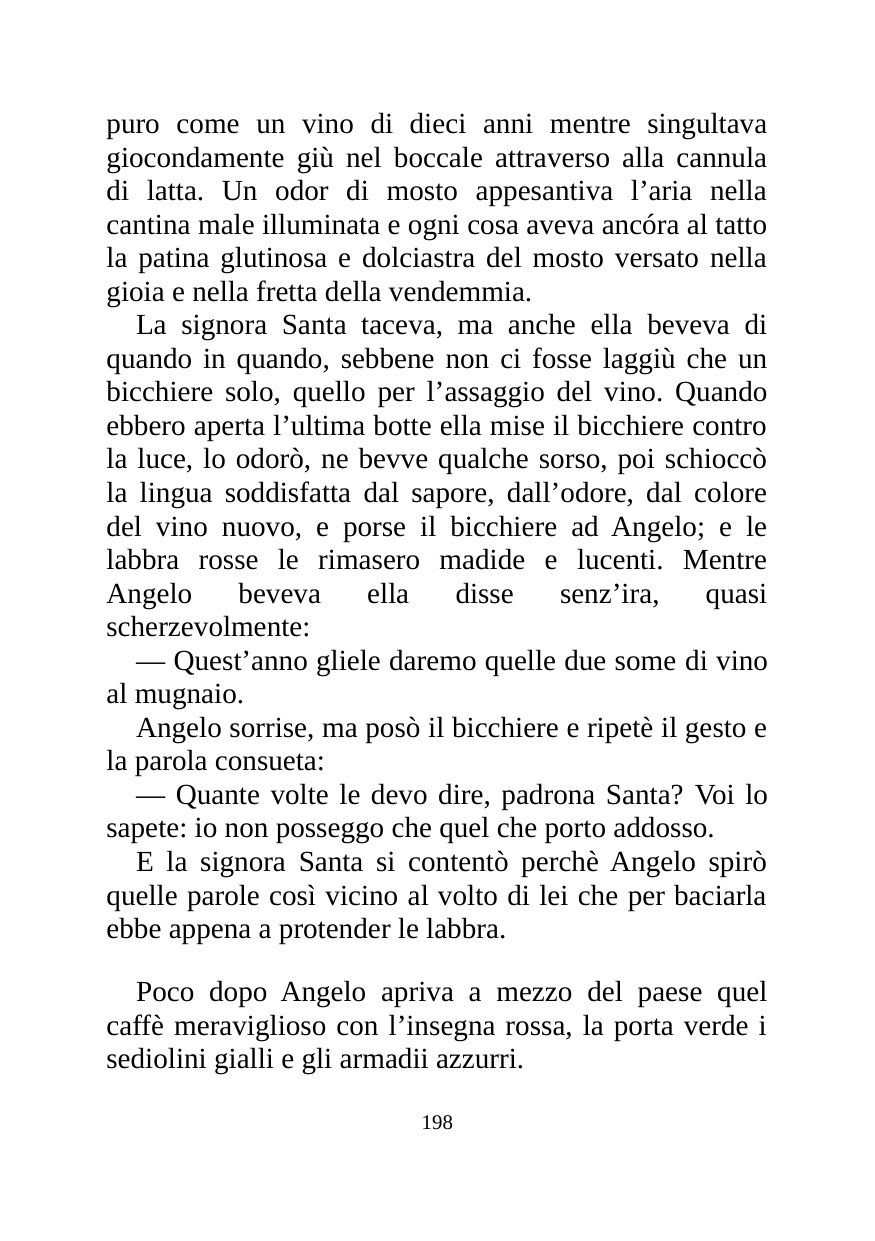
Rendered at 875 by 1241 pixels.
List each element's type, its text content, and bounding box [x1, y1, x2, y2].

text La signora Santa taceva, ma anche ella beveva di quando in quando, sebbene non ci fosse laggiù che un bicchiere solo, quello per l’assaggio del vino. Quando ebbero aperta l’ultima botte ella mise il bicchiere contro la luce, lo odorò, ne bevve qualche sorso, poi schioccò la lingua soddisfatta dal sapore, dall’odore, dal colore del vino nuovo, e porse il bicchiere ad Angelo; e le labbra rosse le rimasero madide e lucenti. Mentre Angelo beveva ella disse senz’ira, quasi scherzevolmente: [106, 307, 768, 643]
text E la signora Santa si contentò perchè Angelo spirò quelle parole così vicino al volto di lei che per baciarla ebbe appena a protender le labbra. [106, 844, 768, 945]
text Angelo sorrise, ma posò il bicchiere e ripetè il gesto e la parola consueta: [106, 710, 768, 777]
text puro come un vino di dieci anni mentre singultava giocondamente giù nel boccale attraverso alla cannula di latta. Un odor di mosto appesantiva l’aria nella cantina male illuminata e ogni cosa aveva ancóra al tatto la patina glutinosa e dolciastra del mosto versato nella gioia e nella fretta della vendemmia. [106, 106, 768, 307]
text — Quest’anno gliele daremo quelle due some di vino al mugnaio. [106, 643, 768, 710]
text — Quante volte le devo dire, padrona Santa? Voi lo sapete: io non posseggo che quel che porto addosso. [106, 777, 768, 844]
text Poco dopo Angelo apriva a mezzo del paese quel caffè meraviglioso con l’insegna rossa, la porta verde i sediolini gialli e gli armadii azzurri. [106, 974, 768, 1075]
